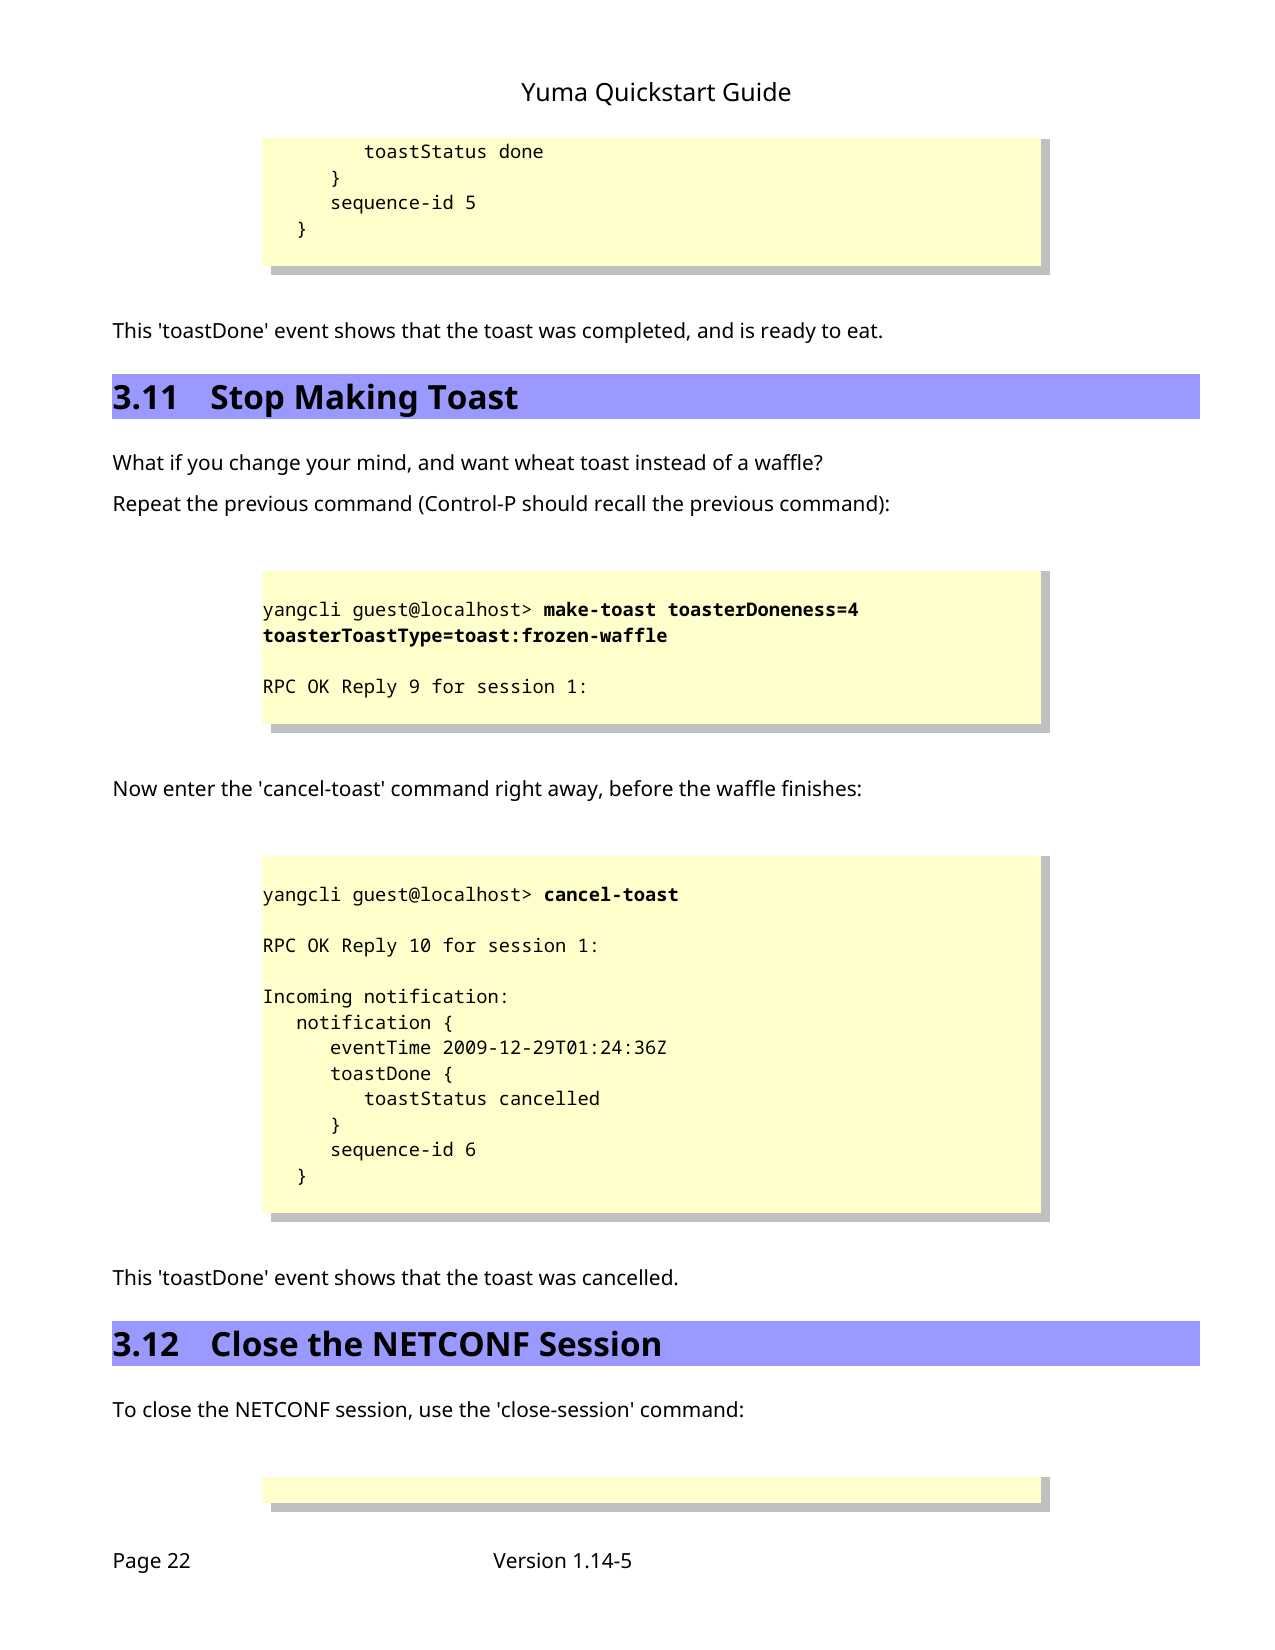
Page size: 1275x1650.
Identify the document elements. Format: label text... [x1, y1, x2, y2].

text RPC OK Reply 10 for session 1: [262, 932, 1041, 958]
text sequence-id 6 [262, 1137, 1041, 1162]
text } [262, 1162, 1041, 1188]
text RPC OK Reply 9 for session 1: [262, 673, 1041, 699]
text To close the NETCONF session, use the 'close-session' command: [112, 1395, 1200, 1424]
text } [262, 1111, 1041, 1137]
text toastDone { [262, 1060, 1041, 1086]
text notification { [262, 1009, 1041, 1034]
text yangcli guest@localhost> cancel-toast [262, 881, 1041, 907]
text yangcli guest@localhost> make-toast toasterDoneness=4 toasterToastType=toast:frozen-waffle [262, 597, 1041, 648]
text } [262, 215, 1041, 241]
text This 'toastDone' event shows that the toast was cancelled. [112, 1263, 1200, 1292]
text Repeat the previous command (Control-P should recall the previous command): [112, 489, 1200, 518]
subtitle Close the NETCONF Session [112, 1321, 1200, 1366]
text This 'toastDone' event shows that the toast was completed, and is ready to eat. [112, 316, 1200, 344]
text Incoming notification: [262, 983, 1041, 1009]
text sequence-id 5 [262, 189, 1041, 215]
text toastStatus cancelled [262, 1086, 1041, 1111]
subtitle Stop Making Toast [112, 374, 1200, 419]
text Now enter the 'cancel-toast' command right away, before the waffle finishes: [112, 774, 1200, 802]
text } [262, 164, 1041, 189]
text What if you change your mind, and want wheat toast instead of a waffle? [112, 448, 1200, 477]
text eventTime 2009-12-29T01:24:36Z [262, 1034, 1041, 1060]
text toastStatus done [262, 138, 1041, 164]
